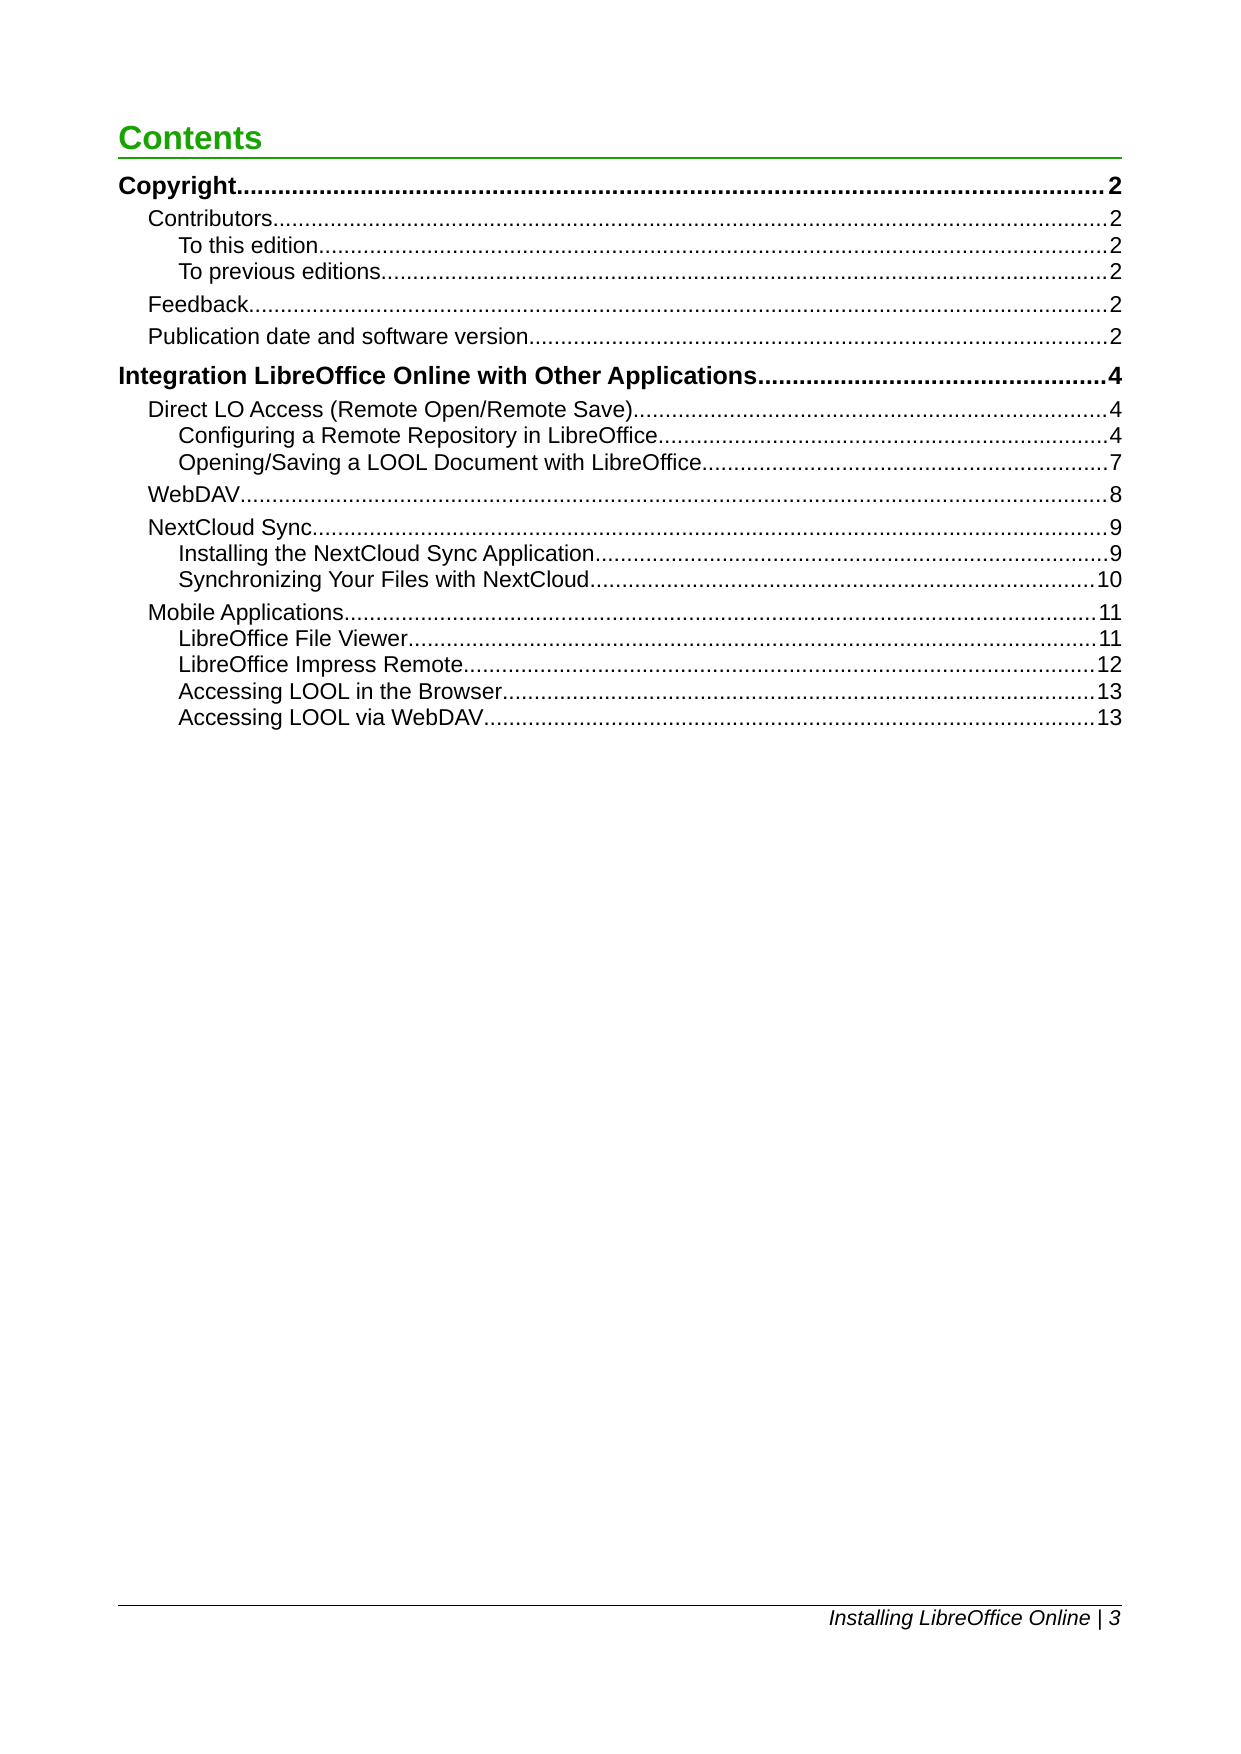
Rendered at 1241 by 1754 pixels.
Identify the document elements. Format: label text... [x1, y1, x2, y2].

text Feedback 2 [148, 291, 1122, 317]
text NextCloud Sync 9 [148, 513, 1122, 540]
text Contributors 2 [148, 205, 1122, 232]
text Synchronizing Your Files with NextCloud 10 [178, 566, 1122, 593]
text To previous editions 2 [178, 258, 1122, 284]
text Publication date and software version 2 [148, 323, 1122, 349]
text Accessing LOOL in the Browser 13 [178, 678, 1122, 704]
text Accessing LOOL via WebDAV 13 [178, 704, 1122, 730]
text Configuring a Remote Repository in LibreOffice 4 [178, 422, 1122, 449]
text Direct LO Access (Remote Open/Remote Save) 4 [148, 396, 1122, 422]
text WebDAV 8 [148, 481, 1122, 507]
text LibreOffice Impress Remote 12 [178, 651, 1122, 678]
text Integration LibreOffice Online with Other Applications 4 [118, 361, 1122, 390]
text Installing the NextCloud Sync Application 9 [178, 540, 1122, 566]
text LibreOffice File Viewer 11 [178, 625, 1122, 651]
text To this edition 2 [178, 232, 1122, 258]
text Copyright 2 [118, 171, 1122, 199]
text Mobile Applications 11 [148, 599, 1122, 625]
subtitle Contents [118, 118, 1122, 157]
text Opening/Saving a LOOL Document with LibreOffice 7 [178, 449, 1122, 475]
